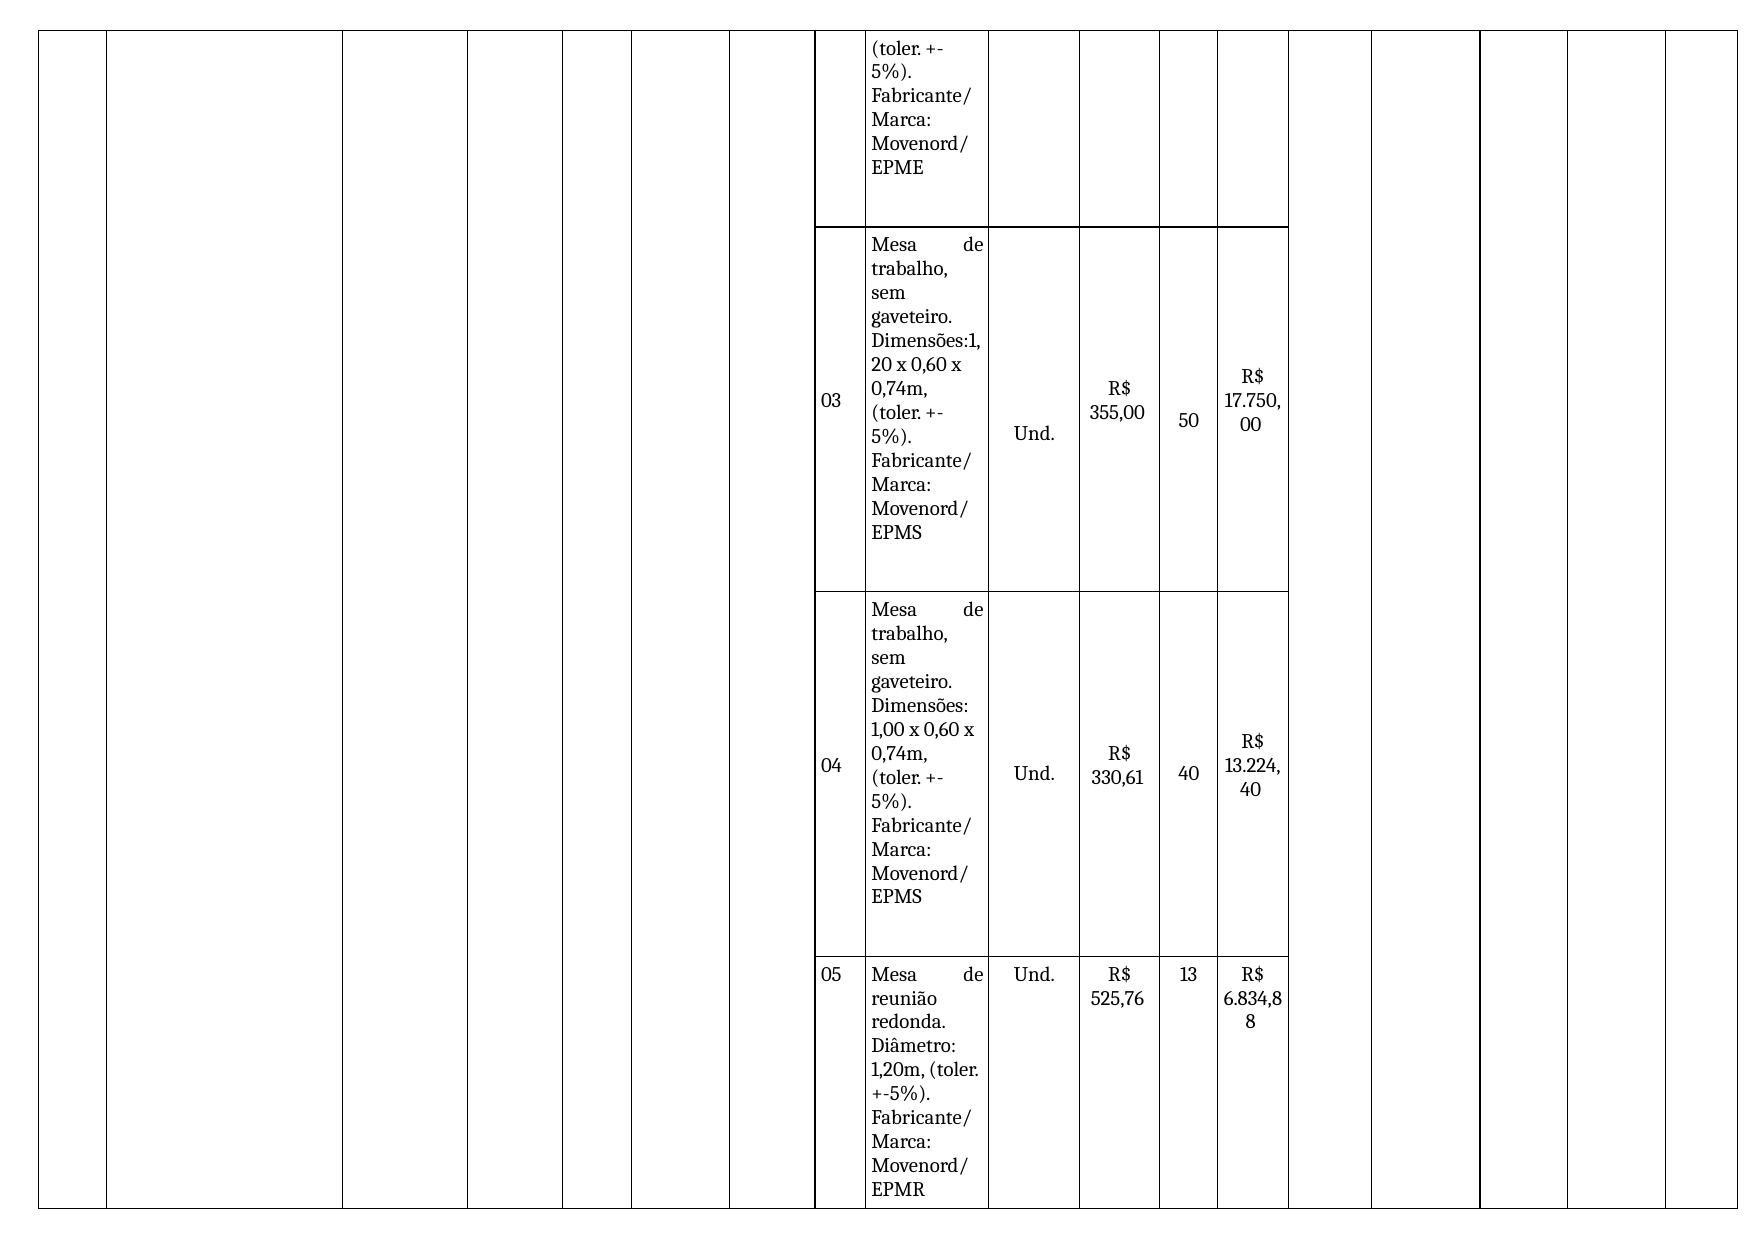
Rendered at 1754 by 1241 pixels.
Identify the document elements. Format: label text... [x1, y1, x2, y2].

table_cell R$ 6.834,88 [1218, 957, 1288, 1208]
table_cell 04 [816, 592, 865, 956]
table_cell R$ 355,00 [1080, 228, 1159, 591]
table_cell 05 [816, 957, 865, 1208]
table_cell R$ 330,61 [1080, 592, 1159, 956]
table_cell Und. [989, 228, 1079, 591]
table_cell [468, 31, 562, 1208]
table_cell Und. [989, 592, 1079, 956]
table_cell 40 [1160, 592, 1217, 956]
table_cell R$ 17.750,00 [1218, 228, 1288, 591]
table_cell [1481, 31, 1567, 1208]
table_cell [1289, 31, 1371, 1208]
table_cell R$ 525,76 [1080, 957, 1159, 1208]
table_cell Mesa de trabalho, sem gaveteiro. Dimensões:1,20 x 0,60 x 0,74m, (toler. +- 5%). Fabricante/Marca: Movenord/EPMS [866, 228, 988, 591]
table_cell [343, 31, 467, 1208]
table_cell [730, 31, 814, 1208]
table_cell R$ 13.224,40 [1218, 592, 1288, 956]
table_cell [39, 31, 106, 1208]
table_cell Mesa de trabalho, sem gaveteiro. Dimensões: 1,00 x 0,60 x 0,74m, (toler. +- 5%). Fabricante/Marca: Movenord/EPMS [866, 592, 988, 956]
table_cell [1568, 31, 1665, 1208]
table_cell [816, 31, 865, 226]
table_cell [1372, 31, 1479, 1208]
table_cell Und. [989, 957, 1079, 1208]
table_cell 50 [1160, 228, 1217, 591]
table_cell 03 [816, 228, 865, 591]
table_cell [1080, 31, 1159, 226]
table_cell Mesa de reunião redonda. Diâmetro: 1,20m, (toler. +-5%). Fabricante/Marca: Movenord/EPMR [866, 957, 988, 1208]
table_cell [632, 31, 729, 1208]
table_cell [1218, 31, 1288, 226]
table_cell [1160, 31, 1217, 226]
table_cell (toler. +- 5%). Fabricante/Marca: Movenord/EPME [866, 31, 988, 226]
table_cell [563, 31, 631, 1208]
table_cell 13 [1160, 957, 1217, 1208]
table_cell [1666, 31, 1737, 1208]
table_cell [989, 31, 1079, 226]
table_cell [107, 31, 342, 1208]
